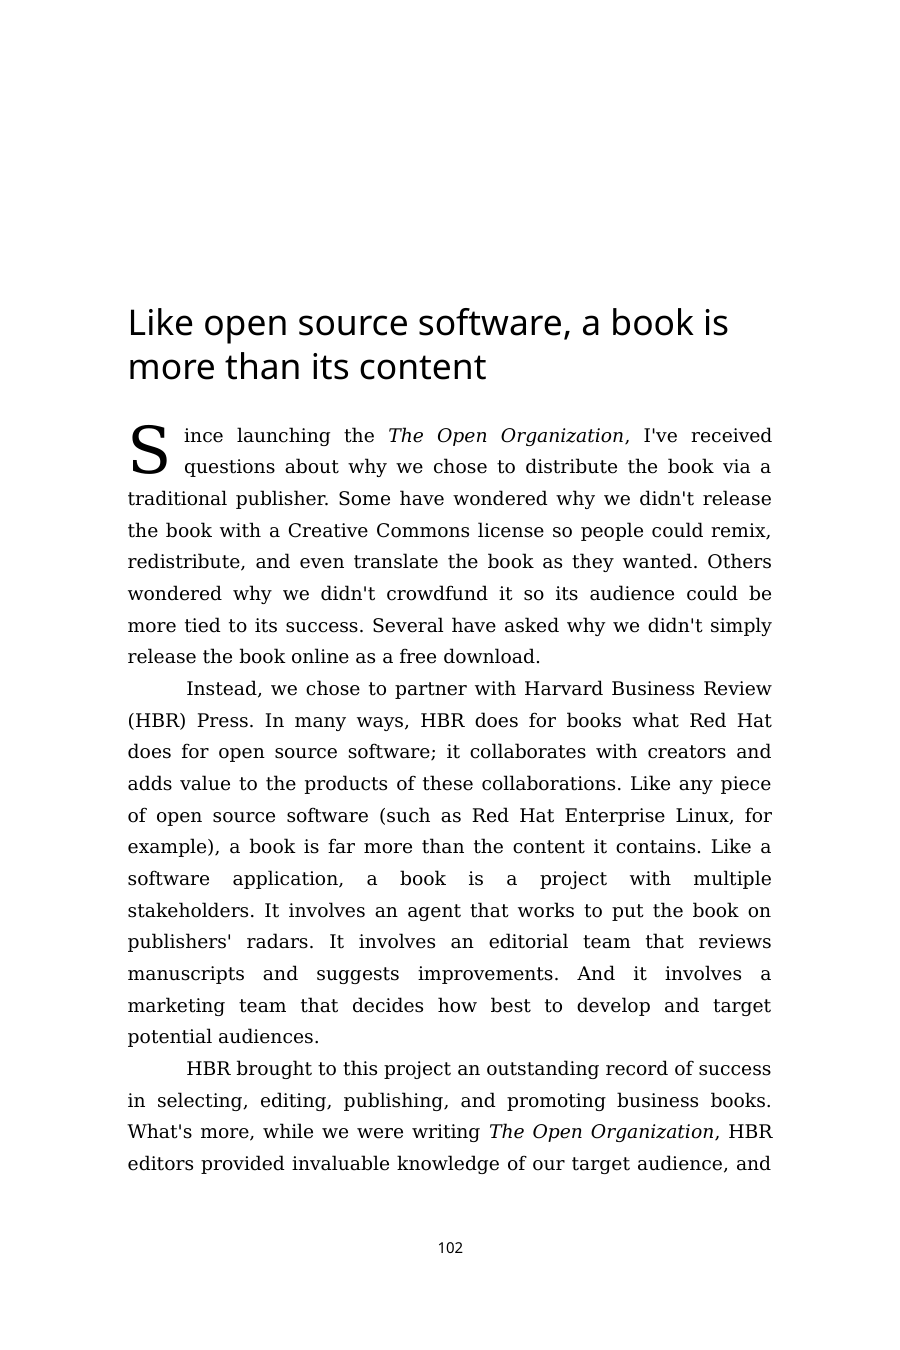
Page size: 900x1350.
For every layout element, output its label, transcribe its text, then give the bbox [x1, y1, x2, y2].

text HBR brought to this project an outstanding record of success in selecting, editing, publishing, and promoting business books. What's more, while we were writing The Open Organization, HBR editors provided invaluable knowledge of our target audience, and [127, 1058, 772, 1175]
text Instead, we chose to partner with Harvard Business Review (HBR) Press. In many ways, HBR does for books what Red Hat does for open source software; it collaborates with creators and adds value to the products of these collaborations. Like any piece of open source software (such as Red Hat Enterprise Linux, for example), a book is far more than the content it contains. Like a software application, a book is a project with multiple stakeholders. It involves an agent that works to put the book on publishers' radars. It involves an editorial team that reviews manuscripts and suggests improvements. And it involves a marketing team that decides how best to develop and target potential audiences. [127, 678, 772, 1048]
subtitle Like open source software, a book is more than its content [127, 298, 772, 390]
text Since launching the The Open Organization, I've received questions about why we chose to distribute the book via a traditional publisher. Some have wondered why we didn't release the book with a Creative Commons license so people could remix, redistribute, and even translate the book as they wanted. Others wondered why we didn't crowdfund it so its audience could be more tied to its success. Several have asked why we didn't simply release the book online as a free download. [127, 425, 772, 668]
